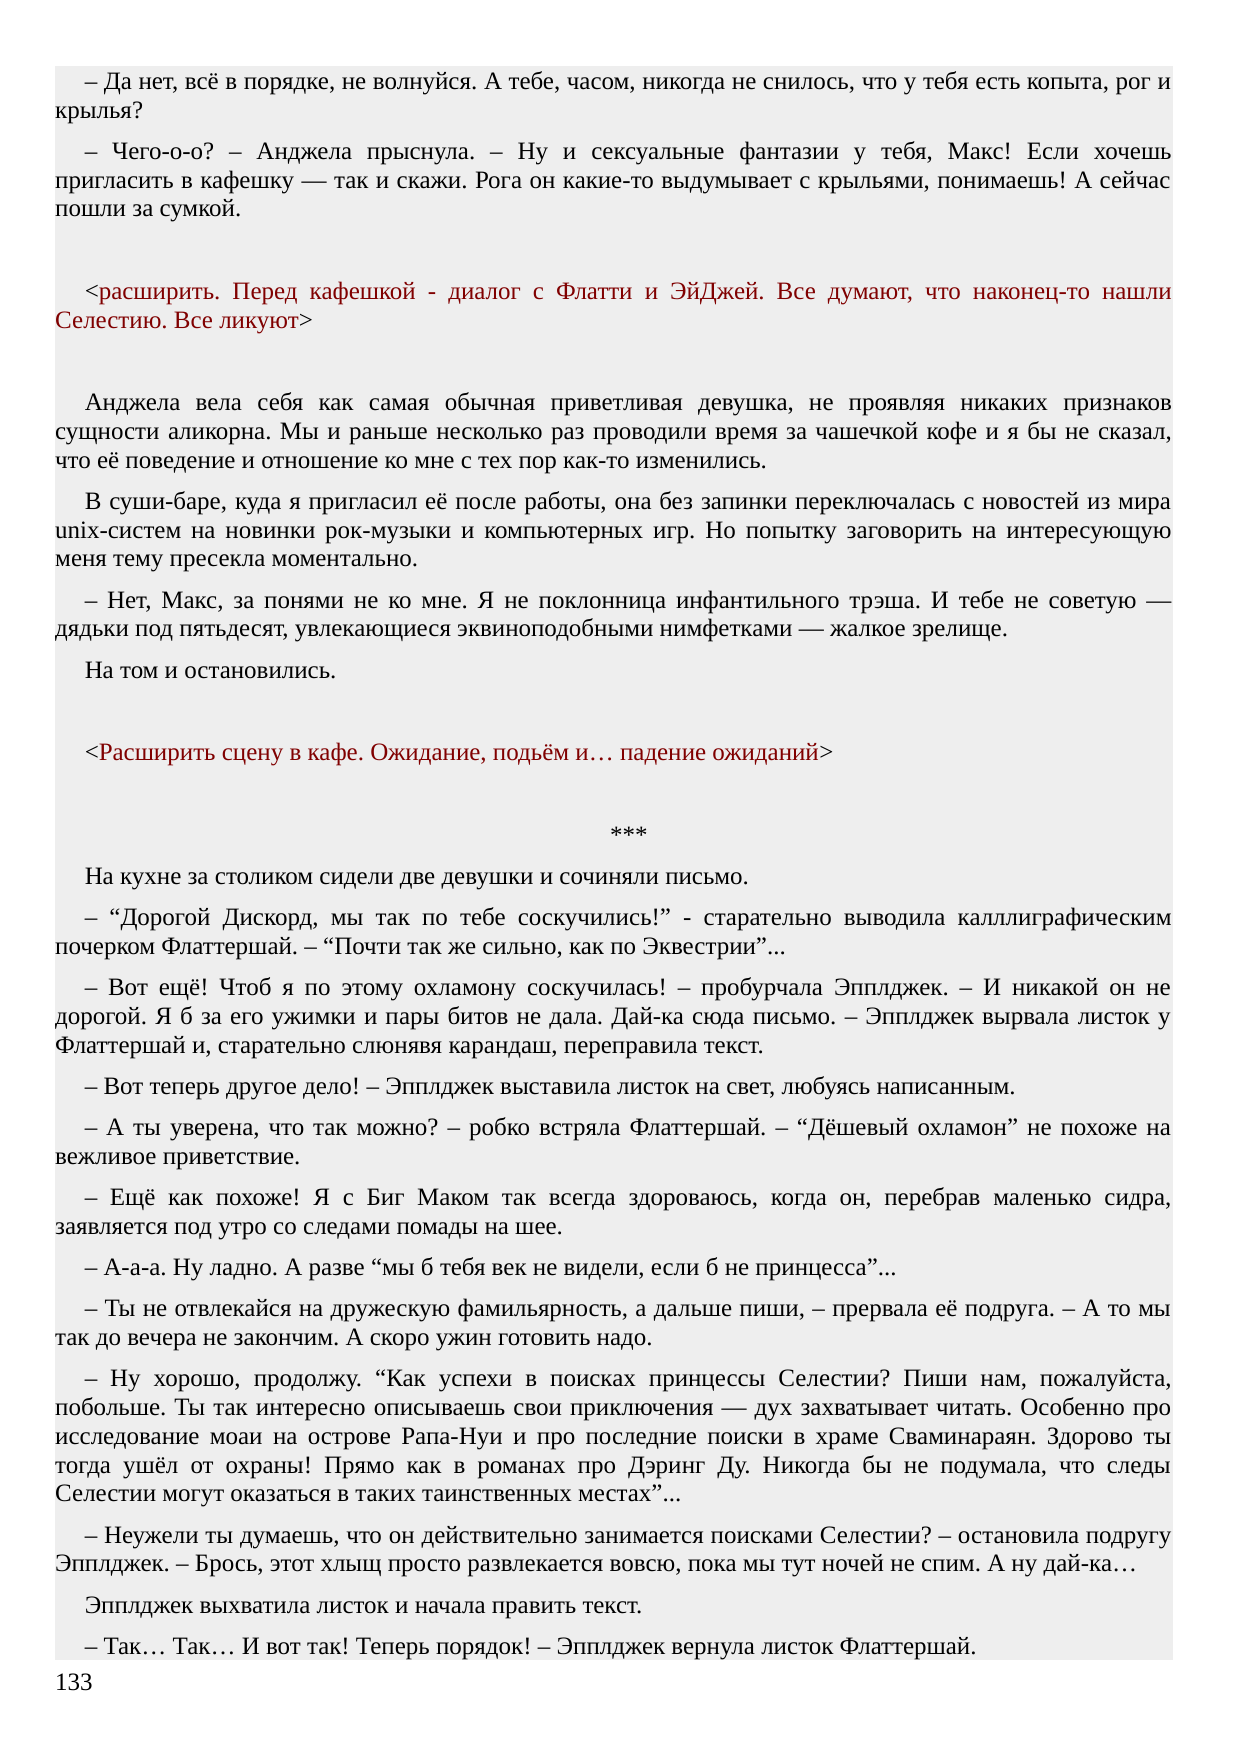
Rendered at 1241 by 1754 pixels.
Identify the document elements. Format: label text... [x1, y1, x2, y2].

text – Так… Так… И вот так! Теперь порядок! – Эпплджек вернула листок Флаттершай. [55, 1631, 1173, 1660]
text – Нет, Макс, за понями не ко мне. Я не поклонница инфантильного трэша. И тебе не советую — дядьки под пятьдесят, увлекающиеся эквиноподобными нимфетками — жалкое зрелище. [55, 585, 1173, 642]
text – Неужели ты думаешь, что он действительно занимается поисками Селестии? – остановила подругу Эпплджек. – Брось, этот хлыщ просто развлекается вовсю, пока мы тут ночей не спим. А ну дай-ка… [55, 1520, 1173, 1577]
text В суши-баре, куда я пригласил её после работы, она без запинки переключалась с новостей из мира unix-систем на новинки рок-музыки и компьютерных игр. Но попытку заговорить на интересующую меня тему пресекла моментально. [55, 486, 1173, 572]
text На том и остановились. [55, 655, 1173, 683]
text <Расширить сцену в кафе. Ожидание, подьём и… падение ожиданий> [55, 737, 1173, 766]
text Эпплджек выхватила листок и начала править текст. [55, 1590, 1173, 1618]
text – Вот теперь другое дело! – Эпплджек выставила листок на свет, любуясь написанным. [55, 1071, 1173, 1100]
text *** [55, 820, 1173, 848]
text На кухне за столиком сидели две девушки и сочиняли письмо. [55, 861, 1173, 890]
text – Ещё как похоже! Я с Биг Маком так всегда здороваюсь, когда он, перебрав маленько сидра, заявляется под утро со следами помады на шее. [55, 1182, 1173, 1240]
text – А-а-а. Ну ладно. А разве “мы б тебя век не видели, если б не принцесса”... [55, 1252, 1173, 1281]
text – Да нет, всё в порядке, не волнуйся. А тебе, часом, никогда не снилось, что у тебя есть копыта, рог и крылья? [55, 66, 1173, 123]
text – Чего-о-о? – Анджела прыснула. – Ну и сексуальные фантазии у тебя, Макс! Если хочешь пригласить в кафешку — так и скажи. Рога он какие-то выдумывает с крыльями, понимаешь! А сейчас пошли за сумкой. [55, 136, 1173, 222]
text – “Дорогой Дискорд, мы так по тебе соскучились!” - старательно выводила калллиграфическим почерком Флаттершай. – “Почти так же сильно, как по Эквестрии”... [55, 902, 1173, 960]
text – Вот ещё! Чтоб я по этому охламону соскучилась! – пробурчала Эпплджек. – И никакой он не дорогой. Я б за его ужимки и пары битов не дала. Дай-ка сюда письмо. – Эпплджек вырвала листок у Флаттершай и, старательно слюнявя карандаш, переправила текст. [55, 972, 1173, 1058]
text <расширить. Перед кафешкой - диалог с Флатти и ЭйДжей. Все думают, что наконец-то нашли Селестию. Все ликуют> [55, 276, 1173, 333]
text – Ты не отвлекайся на дружескую фамильярность, а дальше пиши, – прервала её подруга. – А то мы так до вечера не закончим. А скоро ужин готовить надо. [55, 1293, 1173, 1351]
text – Ну хорошо, продолжу. “Как успехи в поисках принцессы Селестии? Пиши нам, пожалуйста, побольше. Ты так интересно описываешь свои приключения — дух захватывает читать. Особенно про исследование моаи на острове Рапа-Нуи и про последние поиски в храме Сваминараян. Здорово ты тогда ушёл от охраны! Прямо как в романах про Дэринг Ду. Никогда бы не подумала, что следы Селестии могут оказаться в таких таинственных местах”... [55, 1363, 1173, 1507]
text Анджела вела себя как самая обычная приветливая девушка, не проявляя никаких признаков сущности аликорна. Мы и раньше несколько раз проводили время за чашечкой кофе и я бы не сказал, что её поведение и отношение ко мне с тех пор как-то изменились. [55, 387, 1173, 473]
text – А ты уверена, что так можно? – робко встряла Флаттершай. – “Дёшевый охламон” не похоже на вежливое приветствие. [55, 1112, 1173, 1170]
